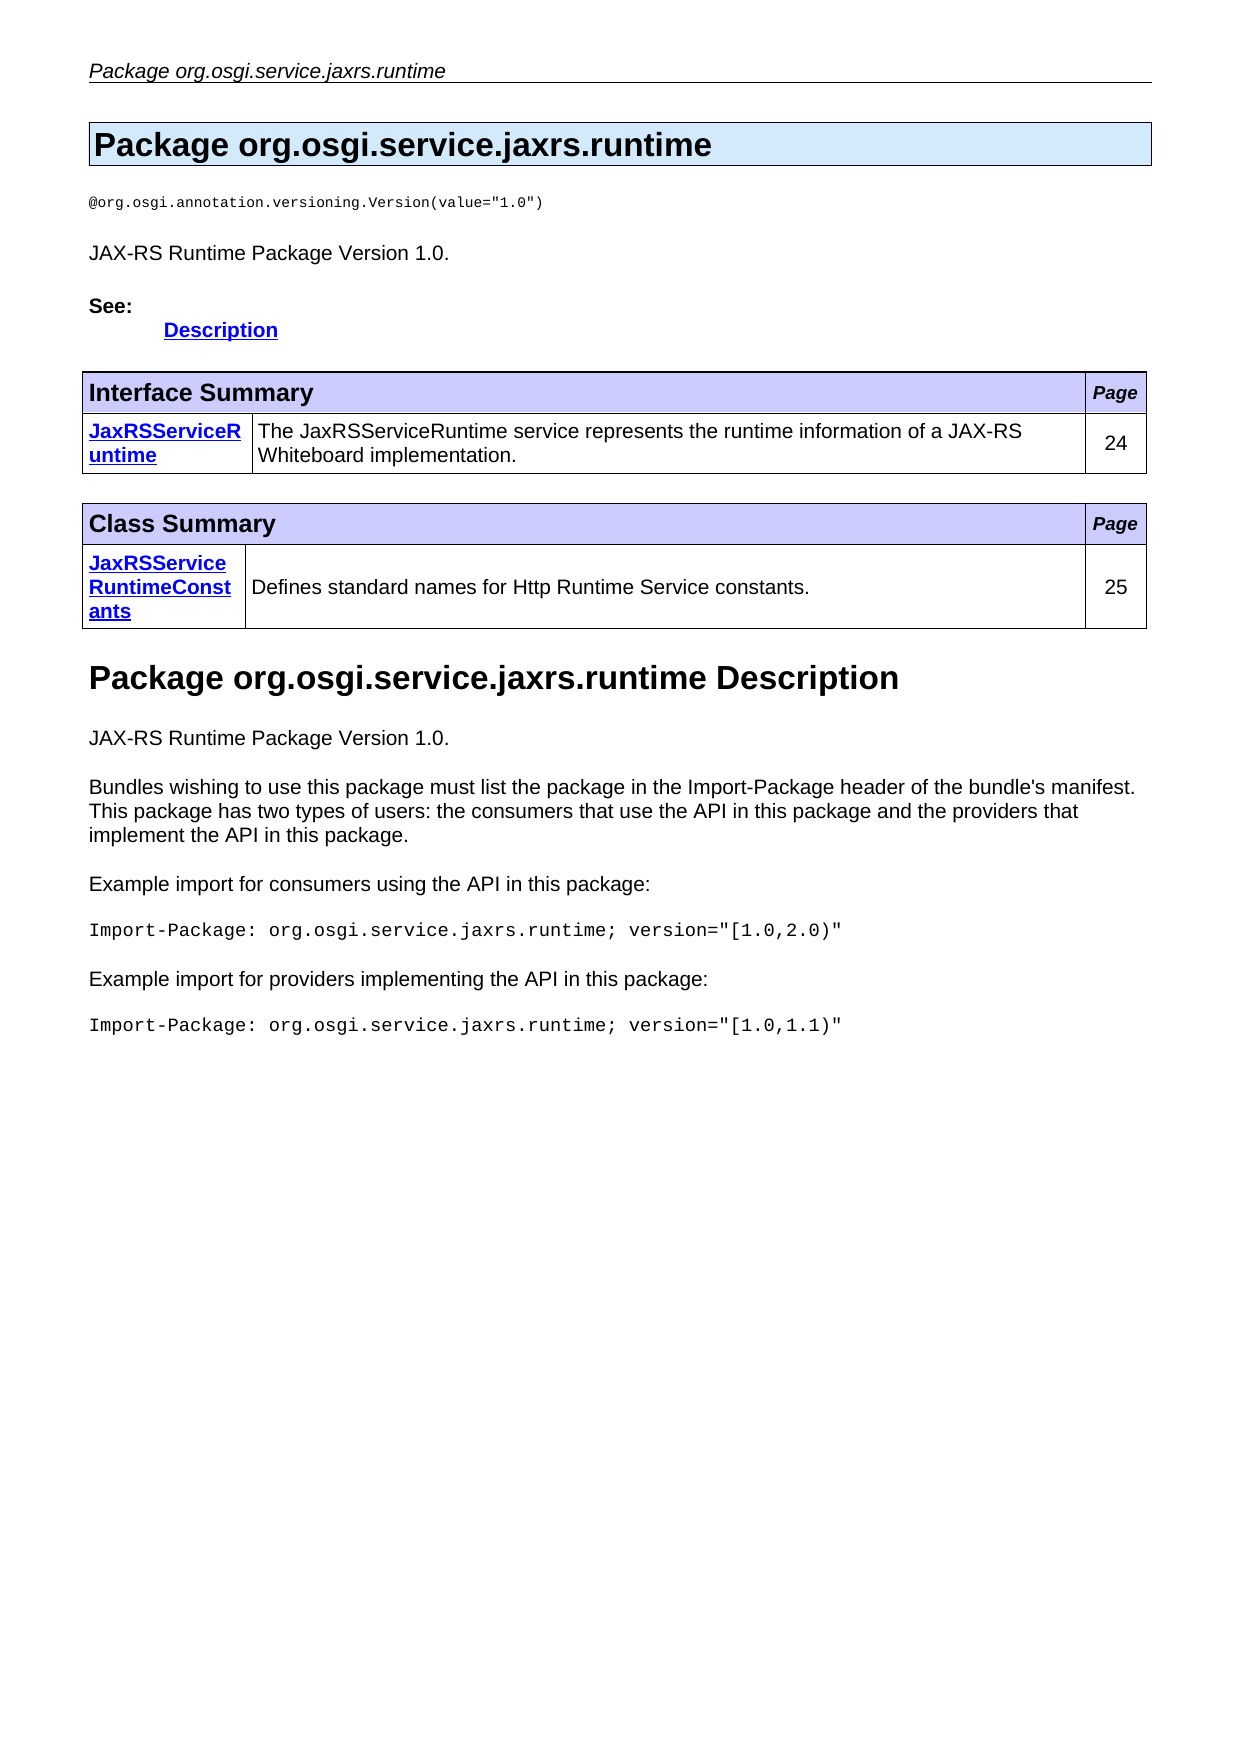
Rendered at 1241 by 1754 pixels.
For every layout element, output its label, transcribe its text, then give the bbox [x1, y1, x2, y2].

text Description [163, 318, 1152, 342]
table_cell The JaxRSServiceRuntime service represents the runtime information of a JAX-RS Whiteboard implementation. [253, 414, 1085, 473]
table_cell 23 [1086, 414, 1146, 473]
table_cell 24 [1086, 545, 1146, 628]
text Bundles wishing to use this package must list the package in the Import-Package header of the bundle's manifest. This package has two types of users: the consumers that use the API in this package and the providers that implement the API in this package. [88, 775, 1152, 847]
text JAX-RS Runtime Package Version 1.0. [88, 241, 1152, 265]
table_header Page [1086, 504, 1146, 544]
table_cell JaxRSServiceRuntimeConstants [83, 545, 245, 628]
subtitle Package org.osgi.service.jaxrs.runtime [90, 123, 1151, 165]
table_cell Defines standard names for Http Runtime Service constants. [246, 545, 1085, 628]
text Example import for consumers using the API in this package: [88, 872, 1152, 896]
text Import-Package: org.osgi.service.jaxrs.runtime; version="[1.0,2.0)" [88, 921, 1152, 942]
text Example import for providers implementing the API in this package: [88, 967, 1152, 991]
text @org.osgi.annotation.versioning.Version(value="1.0") [88, 195, 1152, 212]
text See: [88, 294, 1152, 318]
table_cell JaxRSServiceRuntime [83, 414, 252, 473]
table_header Class Summary [83, 504, 1085, 544]
text Package org.osgi.service.jaxrs.runtime Description [88, 658, 1152, 697]
table_header Page [1086, 373, 1146, 412]
table_header Interface Summary [83, 373, 1085, 412]
text JAX-RS Runtime Package Version 1.0. [88, 726, 1152, 750]
text Import-Package: org.osgi.service.jaxrs.runtime; version="[1.0,1.1)" [88, 1016, 1152, 1037]
